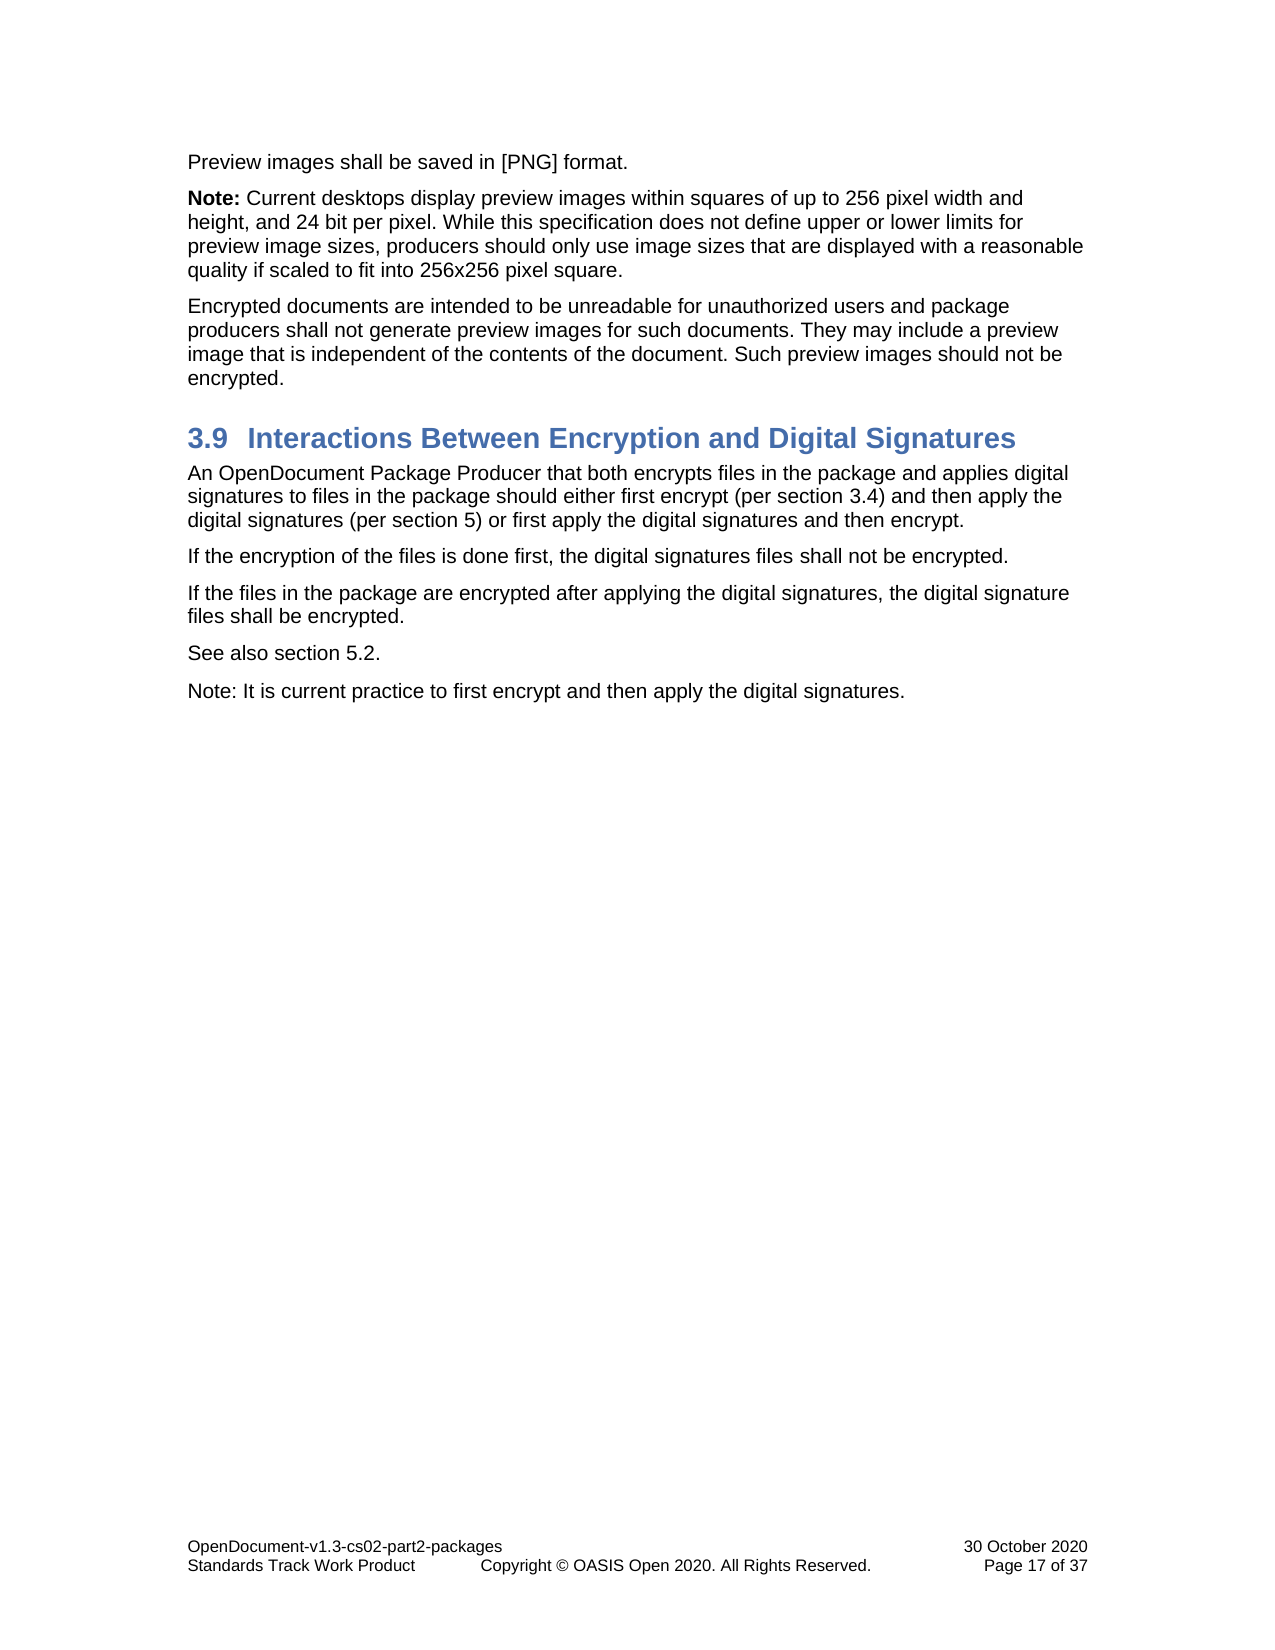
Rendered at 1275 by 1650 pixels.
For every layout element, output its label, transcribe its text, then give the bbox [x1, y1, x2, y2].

text Encrypted documents are intended to be unreadable for unauthorized users and package producers shall not generate preview images for such documents. They may include a preview image that is independent of the contents of the document. Such preview images should not be encrypted. [187, 294, 1088, 390]
text An OpenDocument Package Producer that both encrypts files in the package and applies digital signatures to files in the package should either first encrypt (per section 3.4) and then apply the digital signatures (per section 5) or first apply the digital signatures and then encrypt. [187, 460, 1088, 532]
text Note: Current desktops display preview images within squares of up to 256 pixel width and height, and 24 bit per pixel. While this specification does not define upper or lower limits for preview image sizes, producers should only use image sizes that are displayed with a reasonable quality if scaled to fit into 256x256 pixel square. [187, 186, 1088, 282]
text Preview images shall be saved in [PNG] format. [187, 150, 1088, 174]
subtitle Interactions Between Encryption and Digital Signatures [187, 421, 1088, 454]
text If the encryption of the files is done first, the digital signatures files shall not be encrypted. [187, 544, 1088, 568]
text See also section 5.2. [187, 640, 1088, 664]
text If the files in the package are encrypted after applying the digital signatures, the digital signature files shall be encrypted. [187, 580, 1088, 628]
subtitle Note: It is current practice to first encrypt and then apply the digital signatures. [187, 679, 1088, 703]
